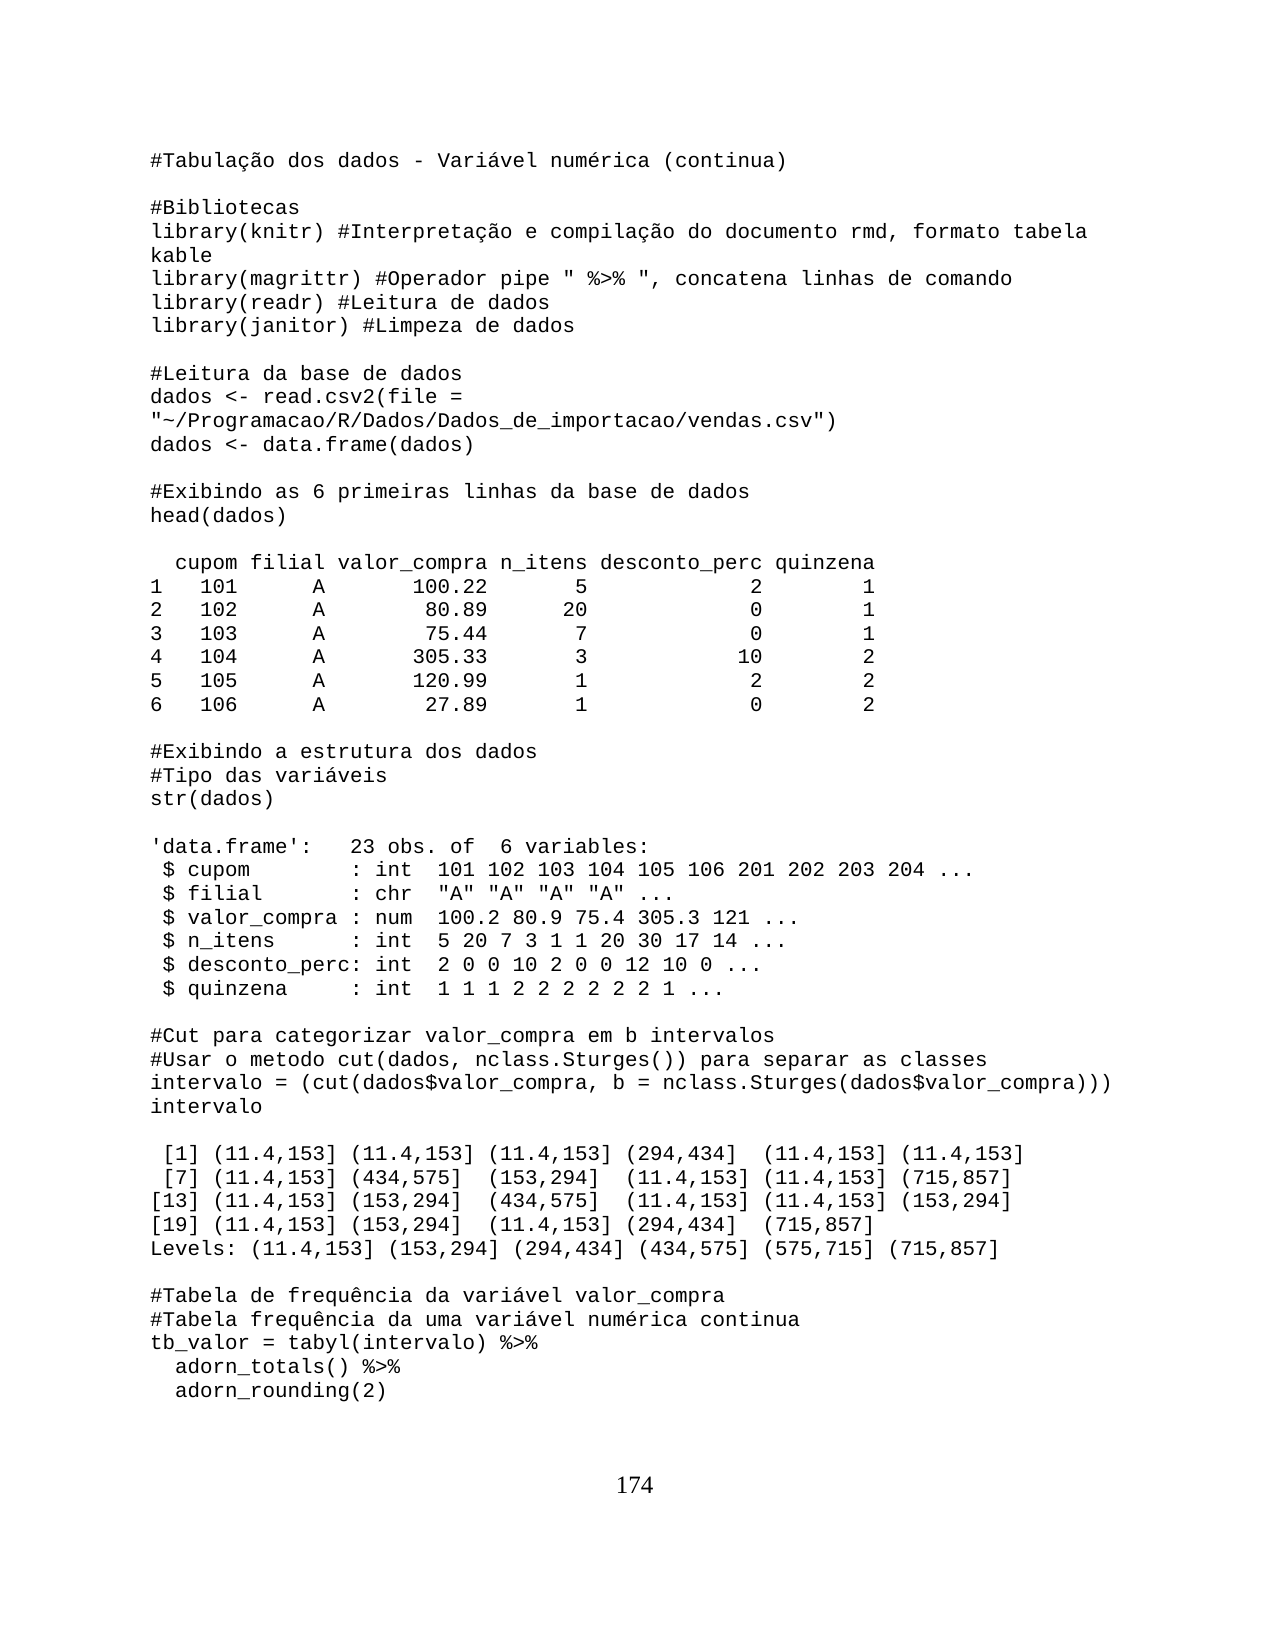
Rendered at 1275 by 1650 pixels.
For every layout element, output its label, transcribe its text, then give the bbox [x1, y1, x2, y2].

text #Leitura da base de dados [150, 363, 1125, 386]
text $ filial : chr "A" "A" "A" "A" ... [150, 883, 1125, 907]
text Levels: (11.4,153] (153,294] (294,434] (434,575] (575,715] (715,857] [150, 1238, 1125, 1261]
text [1] (11.4,153] (11.4,153] (11.4,153] (294,434] (11.4,153] (11.4,153] [150, 1143, 1125, 1167]
text tb_valor = tabyl(intervalo) %>% [150, 1332, 1125, 1356]
text 1 101 A 100.22 5 2 1 [150, 576, 1125, 599]
text $ n_itens : int 5 20 7 3 1 1 20 30 17 14 ... [150, 930, 1125, 954]
text #Tipo das variáveis [150, 765, 1125, 788]
text 2 102 A 80.89 20 0 1 [150, 599, 1125, 623]
text head(dados) [150, 505, 1125, 528]
text #Tabela frequência da uma variável numérica continua [150, 1309, 1125, 1332]
text #Usar o metodo cut(dados, nclass.Sturges()) para separar as classes [150, 1048, 1125, 1072]
text $ valor_compra : num 100.2 80.9 75.4 305.3 121 ... [150, 907, 1125, 930]
text 4 104 A 305.33 3 10 2 [150, 647, 1125, 670]
text cupom filial valor_compra n_itens desconto_perc quinzena [150, 552, 1125, 576]
text #Exibindo as 6 primeiras linhas da base de dados [150, 481, 1125, 505]
text library(magrittr) #Operador pipe " %>% ", concatena linhas de comando [150, 268, 1125, 292]
text [13] (11.4,153] (153,294] (434,575] (11.4,153] (11.4,153] (153,294] [150, 1190, 1125, 1214]
text 3 103 A 75.44 7 0 1 [150, 623, 1125, 647]
text intervalo [150, 1096, 1125, 1119]
text #Bibliotecas [150, 197, 1125, 221]
text adorn_totals() %>% [150, 1356, 1125, 1379]
text #Tabela de frequência da variável valor_compra [150, 1285, 1125, 1309]
text $ desconto_perc: int 2 0 0 10 2 0 0 12 10 0 ... [150, 954, 1125, 978]
text #Cut para categorizar valor_compra em b intervalos [150, 1025, 1125, 1048]
text $ cupom : int 101 102 103 104 105 106 201 202 203 204 ... [150, 859, 1125, 883]
text intervalo = (cut(dados$valor_compra, b = nclass.Sturges(dados$valor_compra))) [150, 1072, 1125, 1096]
text library(readr) #Leitura de dados [150, 292, 1125, 316]
text #Exibindo a estrutura dos dados [150, 741, 1125, 765]
text [19] (11.4,153] (153,294] (11.4,153] (294,434] (715,857] [150, 1214, 1125, 1238]
text library(knitr) #Interpretação e compilação do documento rmd, formato tabela kable [150, 221, 1125, 268]
text str(dados) [150, 788, 1125, 812]
text 5 105 A 120.99 1 2 2 [150, 670, 1125, 694]
text dados <- data.frame(dados) [150, 434, 1125, 457]
text $ quinzena : int 1 1 1 2 2 2 2 2 2 1 ... [150, 978, 1125, 1001]
text dados <- read.csv2(file = "~/Programacao/R/Dados/Dados_de_importacao/vendas.csv") [150, 386, 1125, 434]
text adorn_rounding(2) [150, 1379, 1125, 1403]
text [7] (11.4,153] (434,575] (153,294] (11.4,153] (11.4,153] (715,857] [150, 1167, 1125, 1190]
text 6 106 A 27.89 1 0 2 [150, 694, 1125, 717]
text #Tabulação dos dados - Variável numérica (continua) [150, 150, 1125, 174]
text 'data.frame': 23 obs. of 6 variables: [150, 836, 1125, 859]
text library(janitor) #Limpeza de dados [150, 316, 1125, 339]
